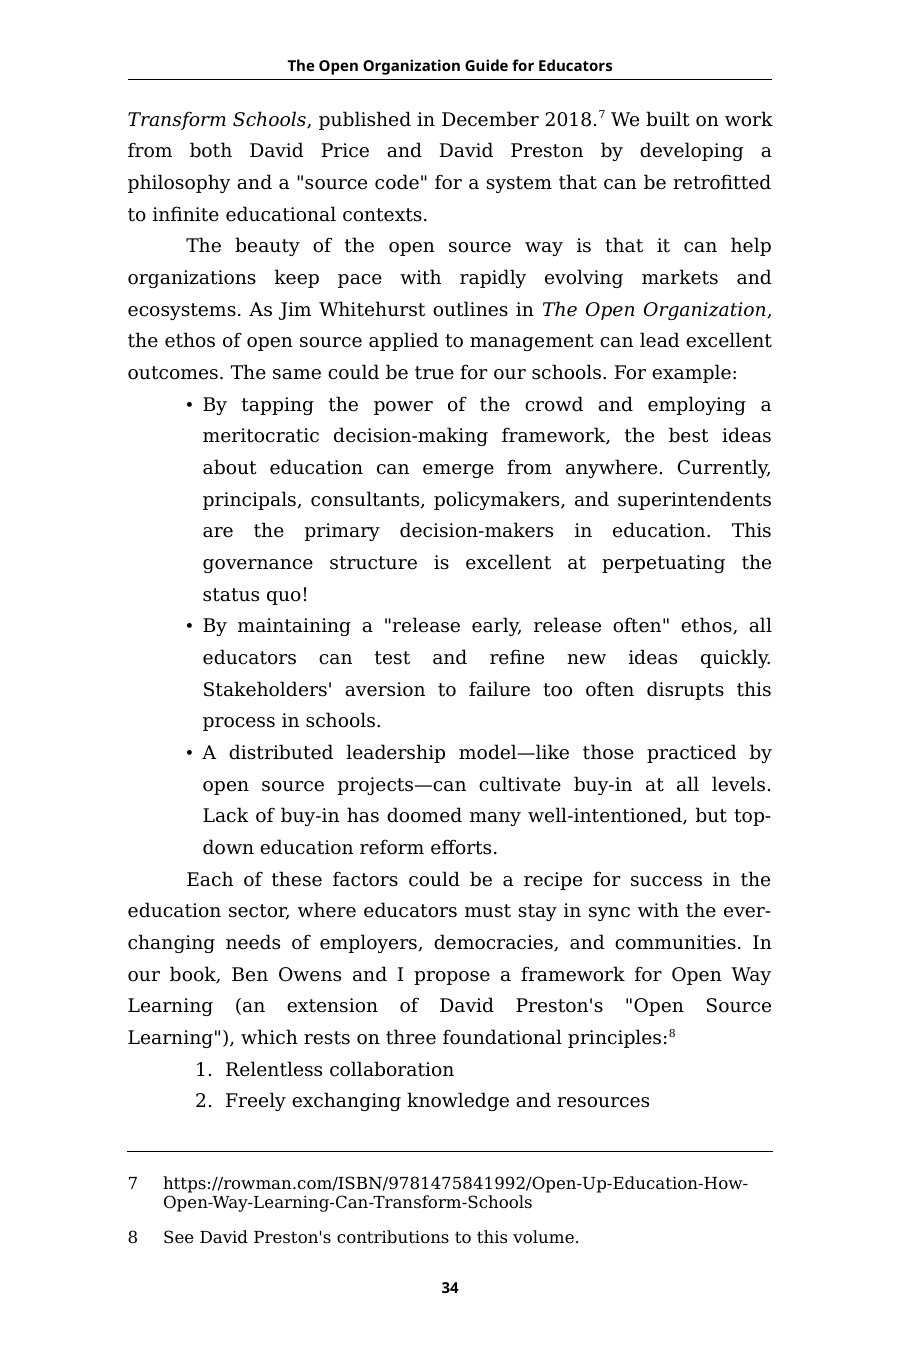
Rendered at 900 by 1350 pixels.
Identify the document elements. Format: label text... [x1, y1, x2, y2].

list Freely exchanging knowledge and resources [195, 1090, 772, 1112]
text The beauty of the open source way is that it can help organizations keep pace with rapidly evolving markets and ecosystems. As Jim Whitehurst outlines in The Open Organization, the ethos of open source applied to management can lead excellent outcomes. The same could be true for our schools. For example: [127, 235, 772, 384]
text Each of these factors could be a recipe for success in the education sector, where educators must stay in sync with the ever-changing needs of employers, democracies, and communities. In our book, Ben Owens and I propose a framework for Open Way Learning (an extension of David Preston's "Open Source Learning"), which rests on three foundational principles: [127, 869, 772, 1049]
list By maintaining a "release early, release often" ethos, all educators can test and refine new ideas quickly. Stakeholders' aversion to failure too often disrupts this process in schools. [186, 615, 772, 732]
list Relentless collaboration [195, 1059, 772, 1081]
text Transform Schools, published in December 2018. We built on work from both David Price and David Preston by developing a philosophy and a "source code" for a system that can be retrofitted to infinite educational contexts. [127, 109, 772, 226]
list A distributed leadership model—like those practiced by open source projects—can cultivate buy-in at all levels. Lack of buy-in has doomed many well-intentioned, but top-down education reform efforts. [186, 742, 772, 859]
list By tapping the power of the crowd and employing a meritocratic decision-making framework, the best ideas about education can emerge from anywhere. Currently, principals, consultants, policymakers, and superintendents are the primary decision-makers in education. This governance structure is excellent at perpetuating the status quo! [186, 394, 772, 606]
text See David Preston's contributions to this volume. [127, 1228, 772, 1247]
text https://rowman.com/ISBN/9781475841992/Open-Up-Education-How-Open-Way-Learning-Can-Transform-Schools [127, 1174, 772, 1213]
